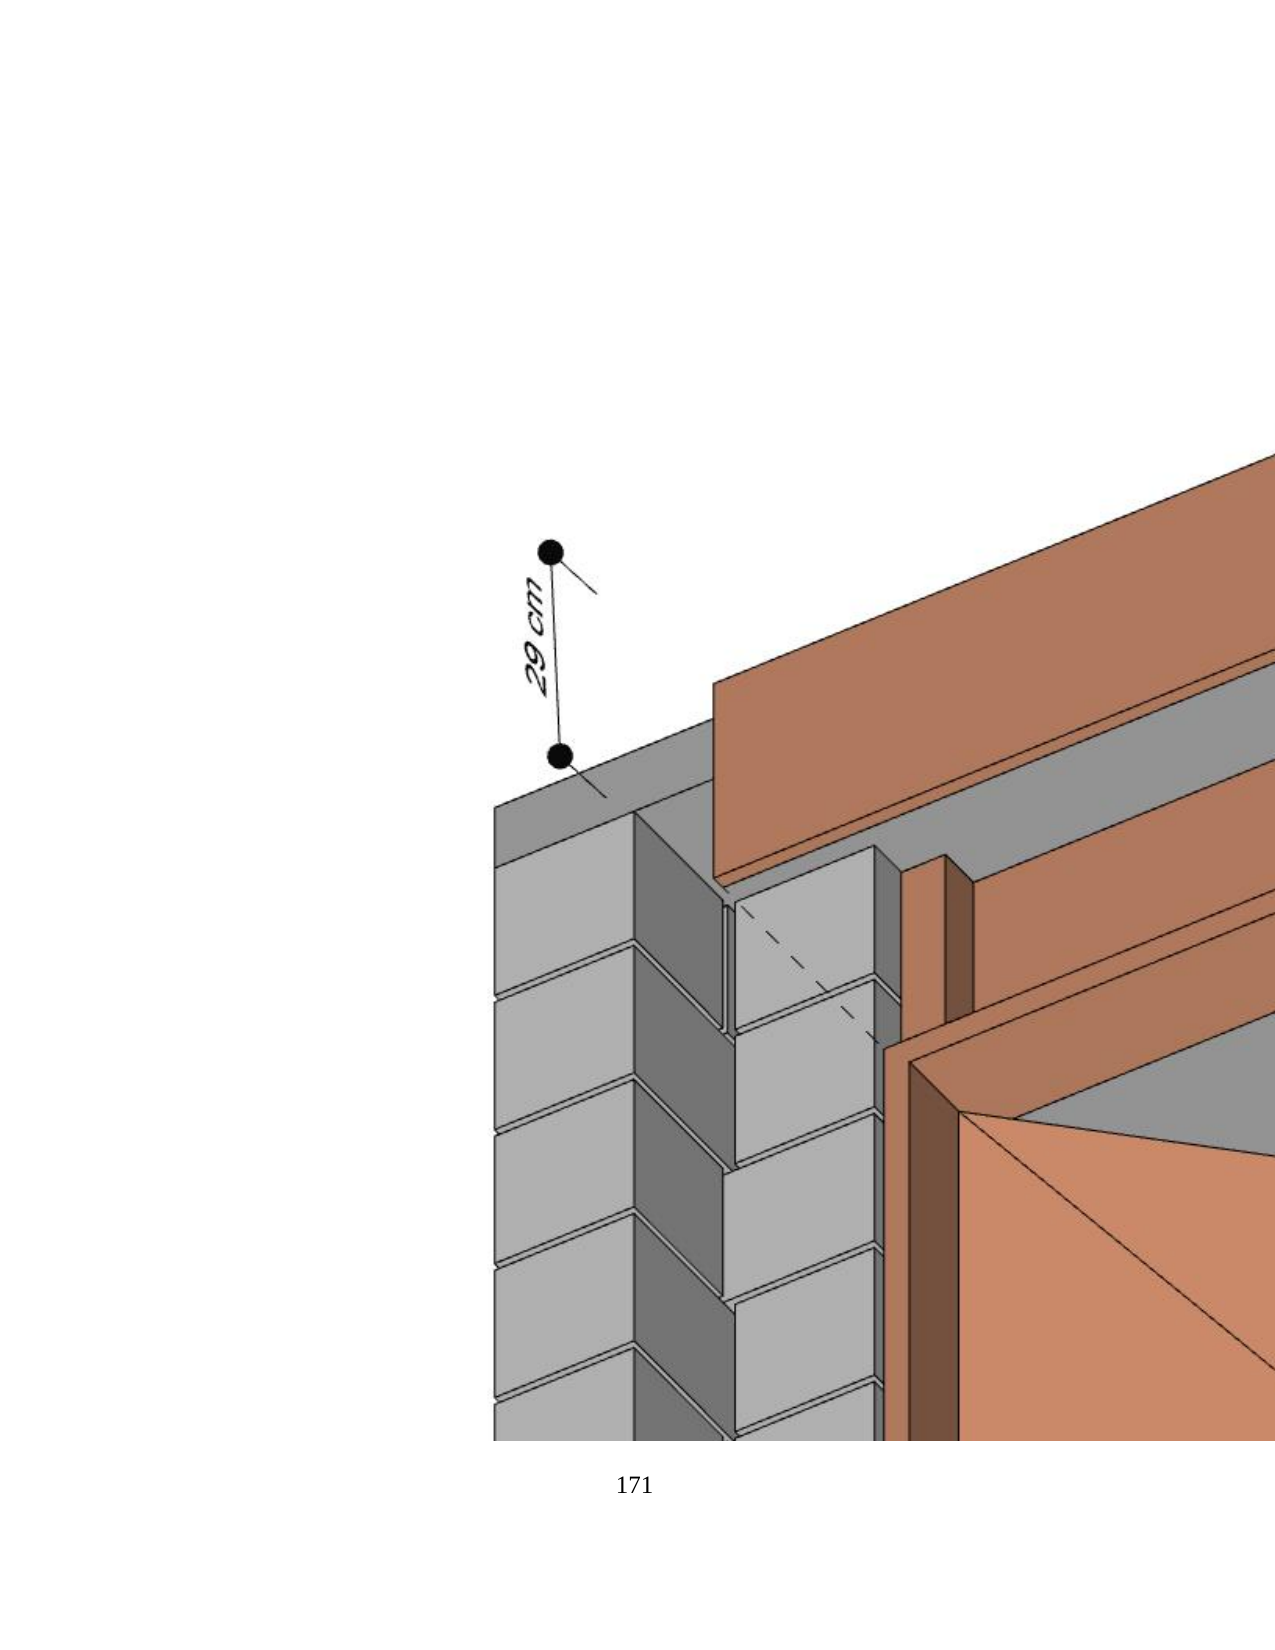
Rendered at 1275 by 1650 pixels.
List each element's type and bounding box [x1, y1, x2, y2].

picture [150, 150, 1275, 1441]
